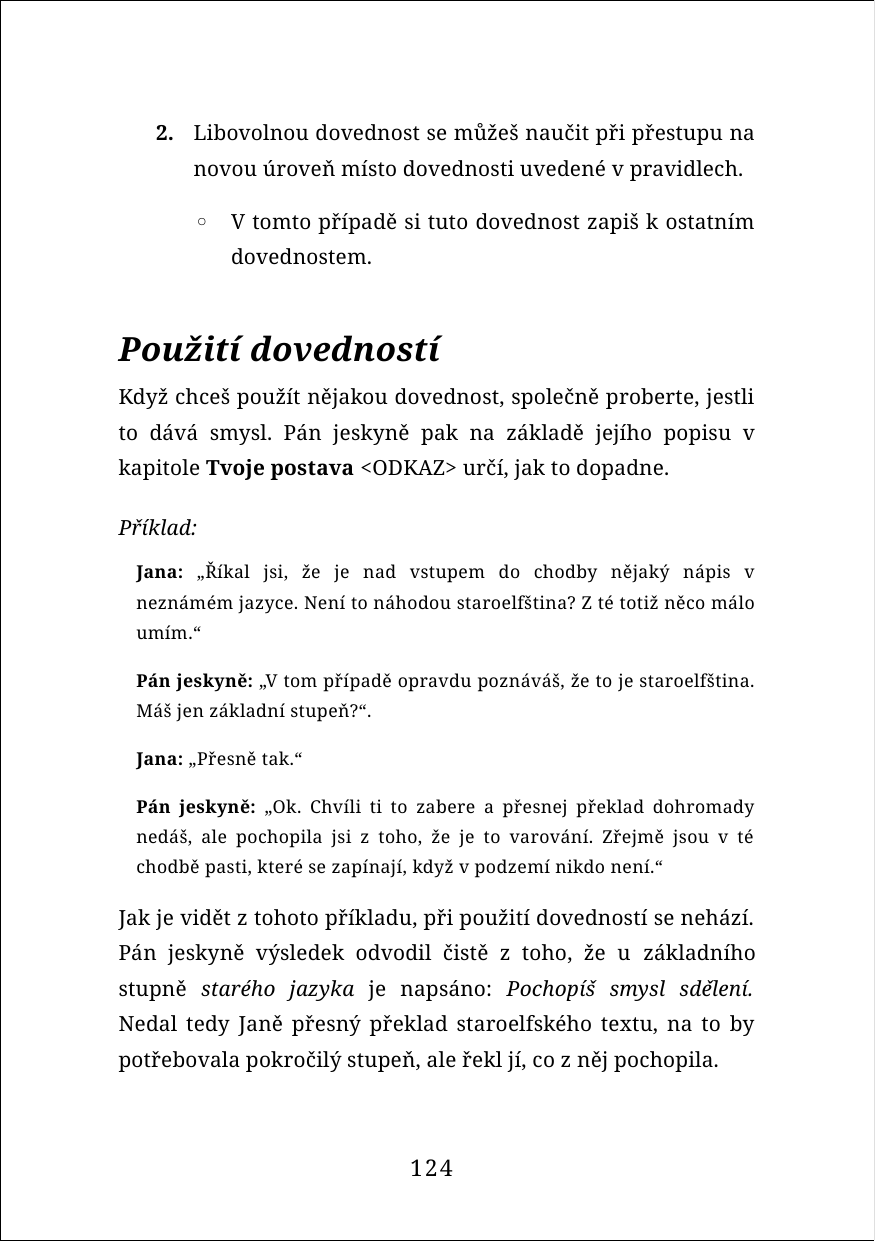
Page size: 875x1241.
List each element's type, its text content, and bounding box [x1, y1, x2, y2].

text Jak je vidět z tohoto příkladu, při použití dovedností se nehází. Pán jeskyně výsledek odvodil čistě z toho, že u základního stupně starého jazyka je napsáno: Pochopíš smysl sdělení. Nedal tedy Janě přesný překlad staroelfského textu, na to by potřebovala pokročilý stupeň, ale řekl jí, co z něj pochopila. [118, 903, 756, 1073]
text Příklad: [118, 513, 756, 541]
text Pán jeskyně: „Ok. Chvíli ti to zabere a přesnej překlad dohromady nedáš, ale pochopila jsi z toho, že je to varování. Zřejmě jsou v té chodbě pasti, které se zapínají, když v podzemí nikdo není.“ [136, 794, 756, 879]
subtitle Použití dovedností [118, 325, 756, 371]
text Jana: „Přesně tak.“ [136, 746, 756, 771]
text Když chceš použít nějakou dovednost, společně proberte, jestli to dává smysl. Pán jeskyně pak na základě jejího popisu v kapitole Tvoje postava <ODKAZ> určí, jak to dopadne. [118, 382, 756, 482]
list V tomto případě si tuto dovednost zapiš k ostatním dovednostem. [193, 207, 756, 271]
list Libovolnou dovednost se můžeš naučit při přestupu na novou úroveň místo dovednosti uvedené v pravidlech. [156, 118, 756, 182]
text Pán jeskyně: „V tom případě opravdu poznáváš, že to je staroelfština. Máš jen základní stupeň?“. [136, 668, 756, 723]
text Jana: „Říkal jsi, že je nad vstupem do chodby nějaký nápis v neznámém jazyce. Není to náhodou staroelfština? Z té totiž něco málo umím.“ [136, 560, 756, 644]
